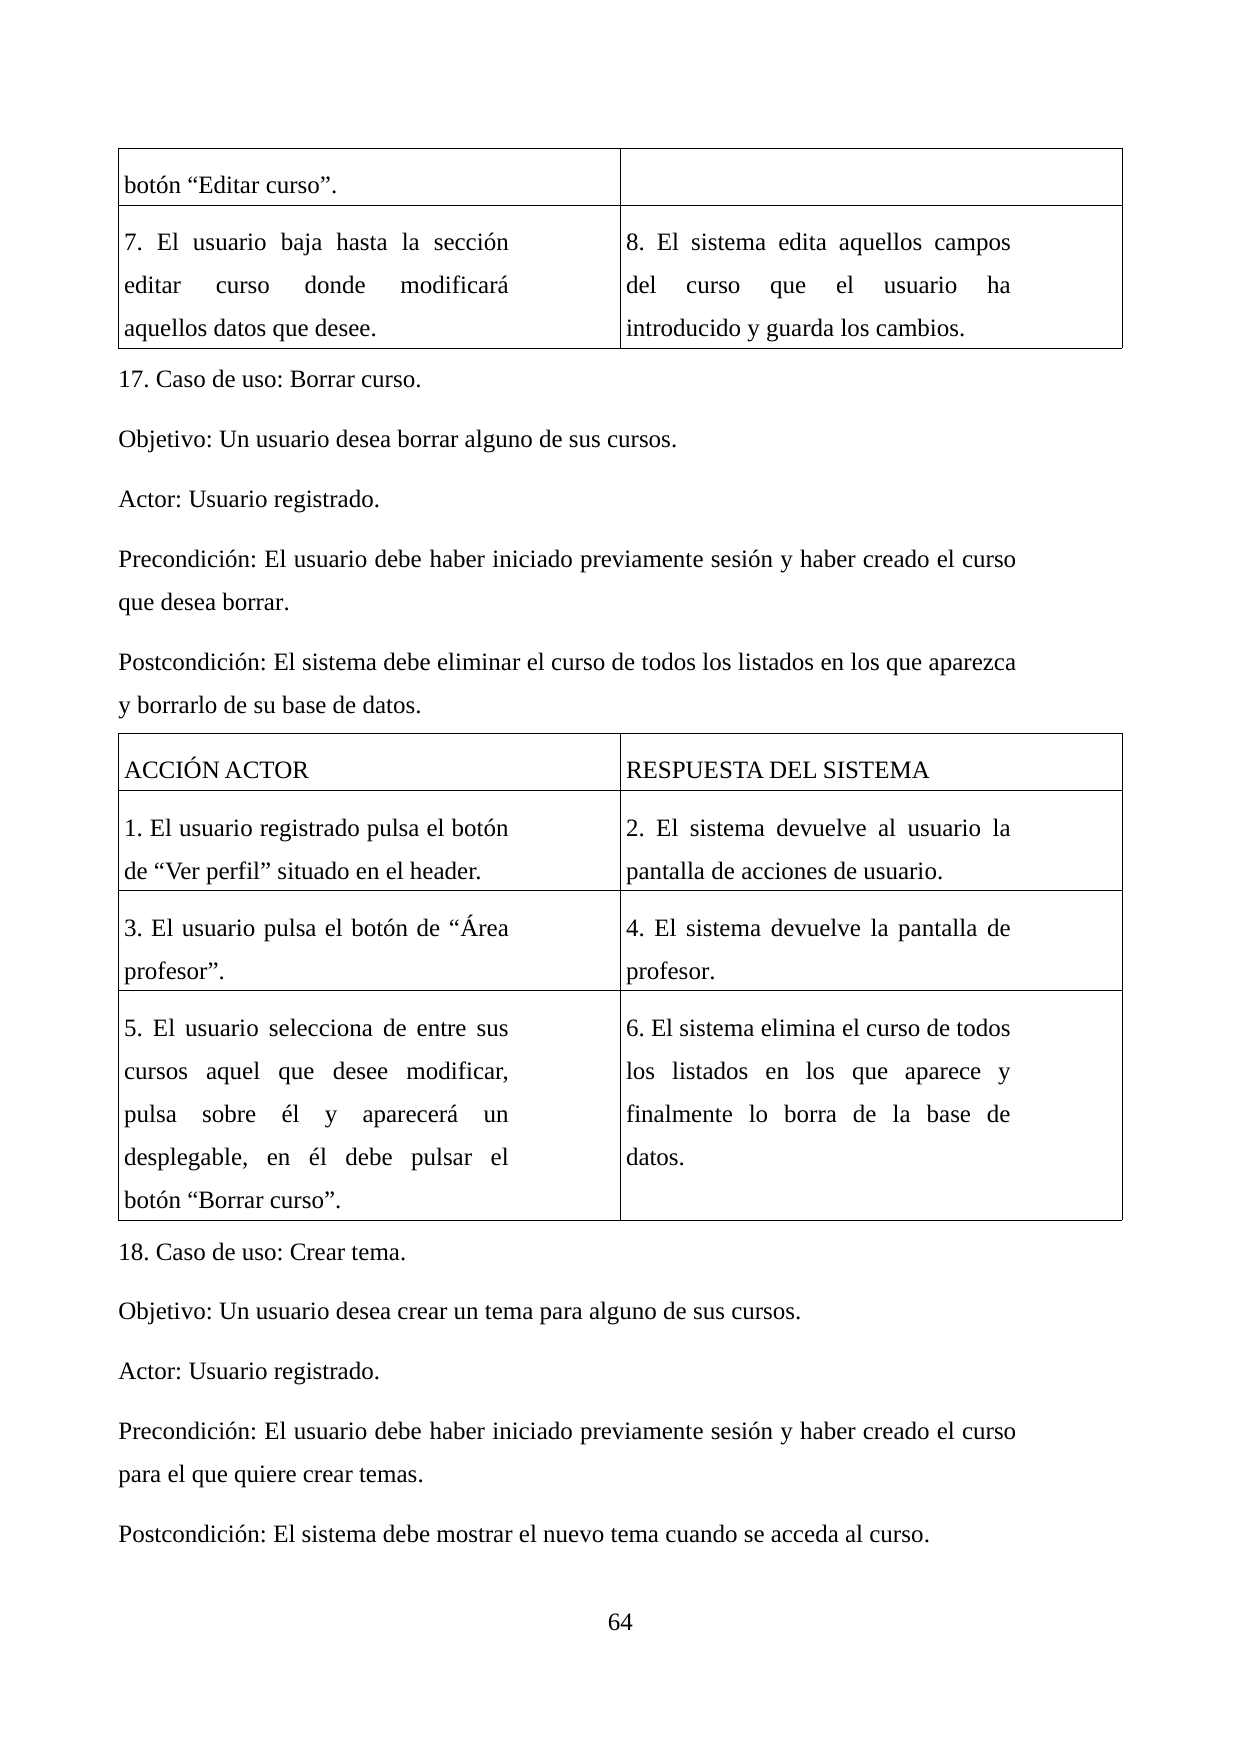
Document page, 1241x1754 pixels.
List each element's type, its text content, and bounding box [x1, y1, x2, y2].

table_cell botón “Editar curso”. [119, 149, 620, 204]
text Objetivo: Un usuario desea borrar alguno de sus cursos. [118, 424, 1017, 453]
table_cell 8. El sistema edita aquellos campos del curso que el usuario ha introducido y guarda los cambios. [621, 206, 1122, 348]
text Postcondición: El sistema debe mostrar el nuevo tema cuando se acceda al curso. [118, 1519, 1017, 1548]
text Postcondición: El sistema debe eliminar el curso de todos los listados en los que aparezca y borrarlo de su base de datos. [118, 647, 1017, 719]
text Actor: Usuario registrado. [118, 484, 1017, 513]
text Objetivo: Un usuario desea crear un tema para alguno de sus cursos. [118, 1296, 1017, 1325]
table_header RESPUESTA DEL SISTEMA [621, 734, 1122, 790]
table_cell [621, 149, 1122, 204]
table_cell 6. El sistema elimina el curso de todos los listados en los que aparece y finalmente lo borra de la base de datos. [621, 991, 1122, 1220]
table_cell 1. El usuario registrado pulsa el botón de “Ver perfil” situado en el header. [119, 791, 620, 890]
text 18. Caso de uso: Crear tema. [118, 1237, 1017, 1265]
text Precondición: El usuario debe haber iniciado previamente sesión y haber creado el curso que desea borrar. [118, 544, 1017, 616]
table_cell 2. El sistema devuelve al usuario la pantalla de acciones de usuario. [621, 791, 1122, 890]
table_cell 3. El usuario pulsa el botón de “Área profesor”. [119, 891, 620, 990]
table_cell 7. El usuario baja hasta la sección editar curso donde modificará aquellos datos que desee. [119, 206, 620, 348]
text Precondición: El usuario debe haber iniciado previamente sesión y haber creado el curso para el que quiere crear temas. [118, 1416, 1017, 1488]
table_cell 5. El usuario selecciona de entre sus cursos aquel que desee modificar, pulsa sobre él y aparecerá un desplegable, en él debe pulsar el botón “Borrar curso”. [119, 991, 620, 1220]
table_header ACCIÓN ACTOR [119, 734, 620, 790]
table_cell 4. El sistema devuelve la pantalla de profesor. [621, 891, 1122, 990]
text Actor: Usuario registrado. [118, 1356, 1017, 1385]
text 17. Caso de uso: Borrar curso. [118, 364, 1017, 393]
